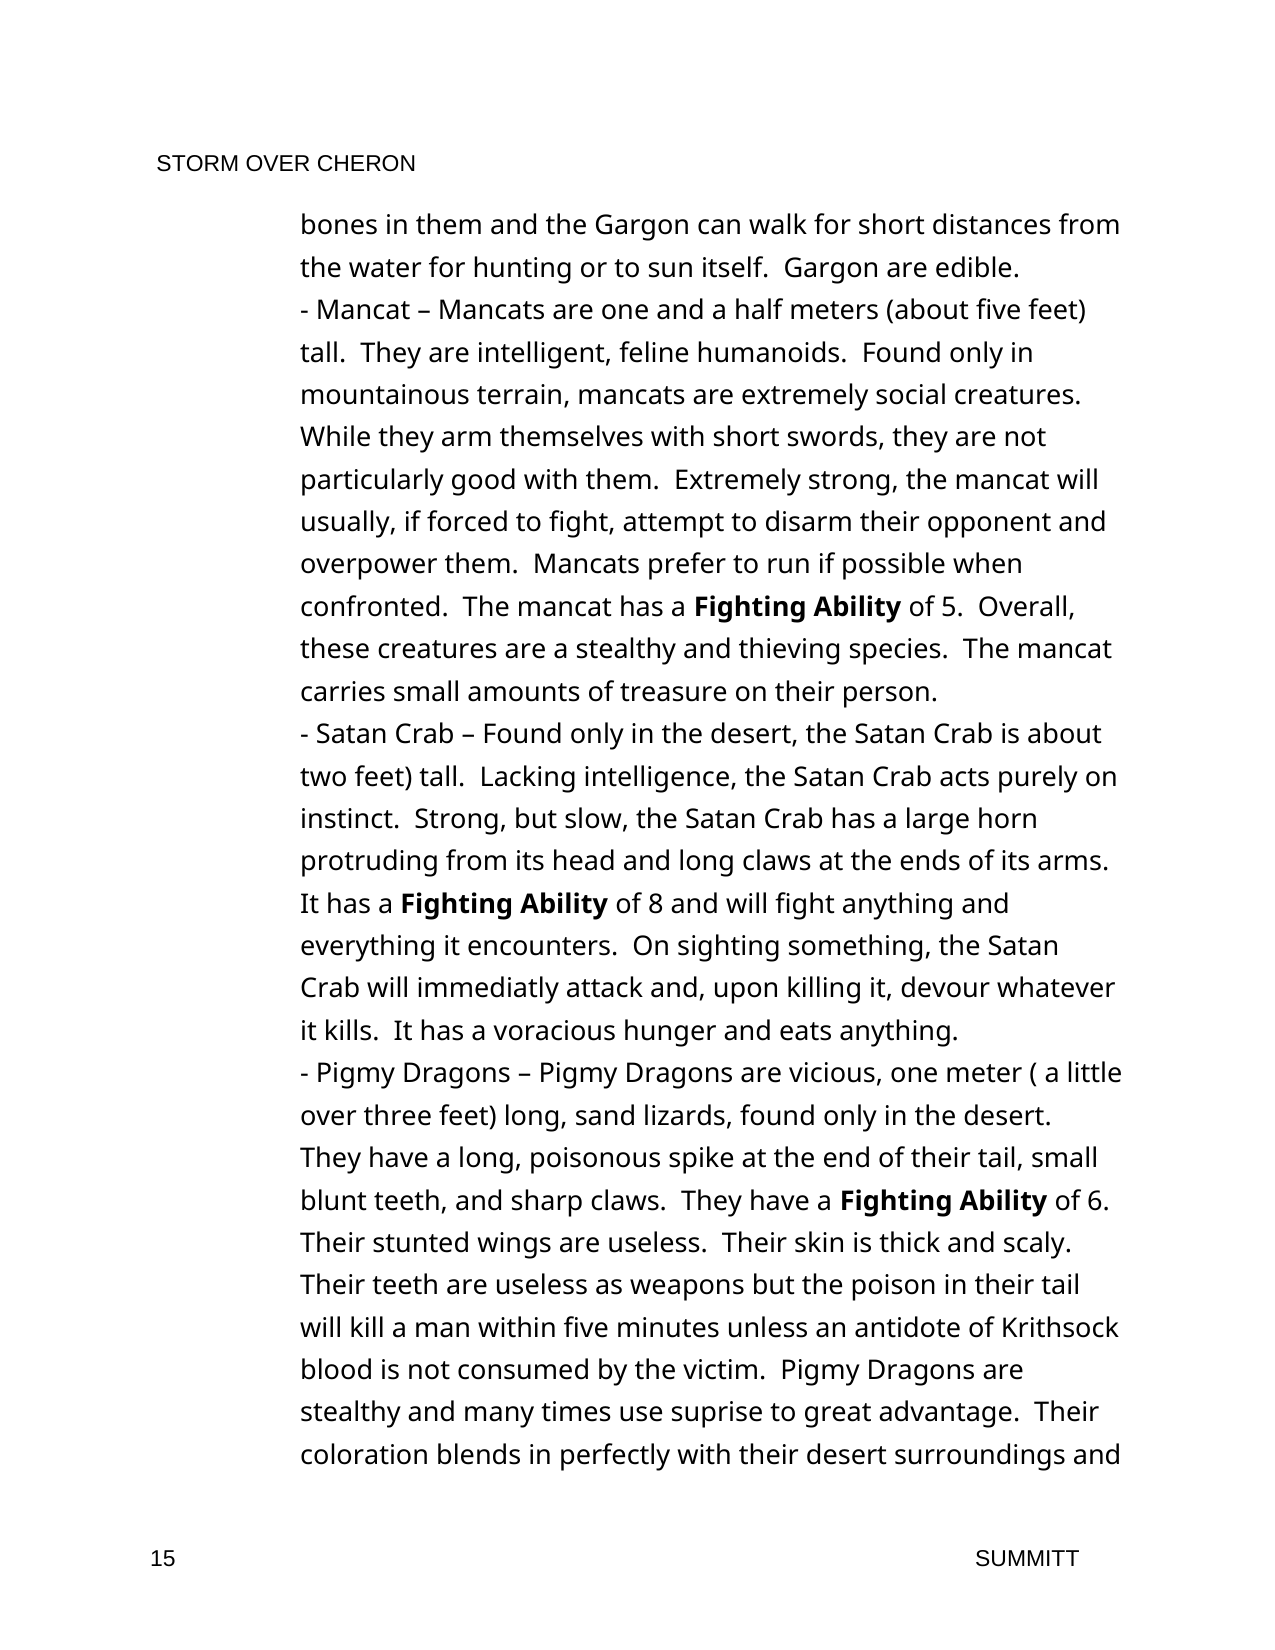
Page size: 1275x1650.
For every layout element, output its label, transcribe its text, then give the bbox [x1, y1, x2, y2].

text - Pigmy Dragons – Pigmy Dragons are vicious, one meter ( a little over three feet) long, sand lizards, found only in the desert. They have a long, poisonous spike at the end of their tail, small blunt teeth, and sharp claws. They have a Fighting Ability of 6. Their stunted wings are useless. Their skin is thick and scaly. Their teeth are useless as weapons but the poison in their tail will kill a man within five minutes unless an antidote of Krithsock blood is not consumed by the victim. Pigmy Dragons are stealthy and many times use suprise to great advantage. Their coloration blends in perfectly with their desert surroundings and [300, 1054, 1125, 1472]
text - Satan Crab – Found only in the desert, the Satan Crab is about two feet) tall. Lacking intelligence, the Satan Crab acts purely on instinct. Strong, but slow, the Satan Crab has a large horn protruding from its head and long claws at the ends of its arms. It has a Fighting Ability of 8 and will fight anything and everything it encounters. On sighting something, the Satan Crab will immediatly attack and, upon killing it, devour whatever it kills. It has a voracious hunger and eats anything. [300, 714, 1125, 1048]
text bones in them and the Gargon can walk for short distances from the water for hunting or to sun itself. Gargon are edible. [300, 206, 1125, 285]
text - Mancat – Mancats are one and a half meters (about five feet) tall. They are intelligent, feline humanoids. Found only in mountainous terrain, mancats are extremely social creatures. While they arm themselves with short swords, they are not particularly good with them. Extremely strong, the mancat will usually, if forced to fight, attempt to disarm their opponent and overpower them. Mancats prefer to run if possible when confronted. The mancat has a Fighting Ability of 5. Overall, these creatures are a stealthy and thieving species. The mancat carries small amounts of treasure on their person. [300, 291, 1125, 709]
